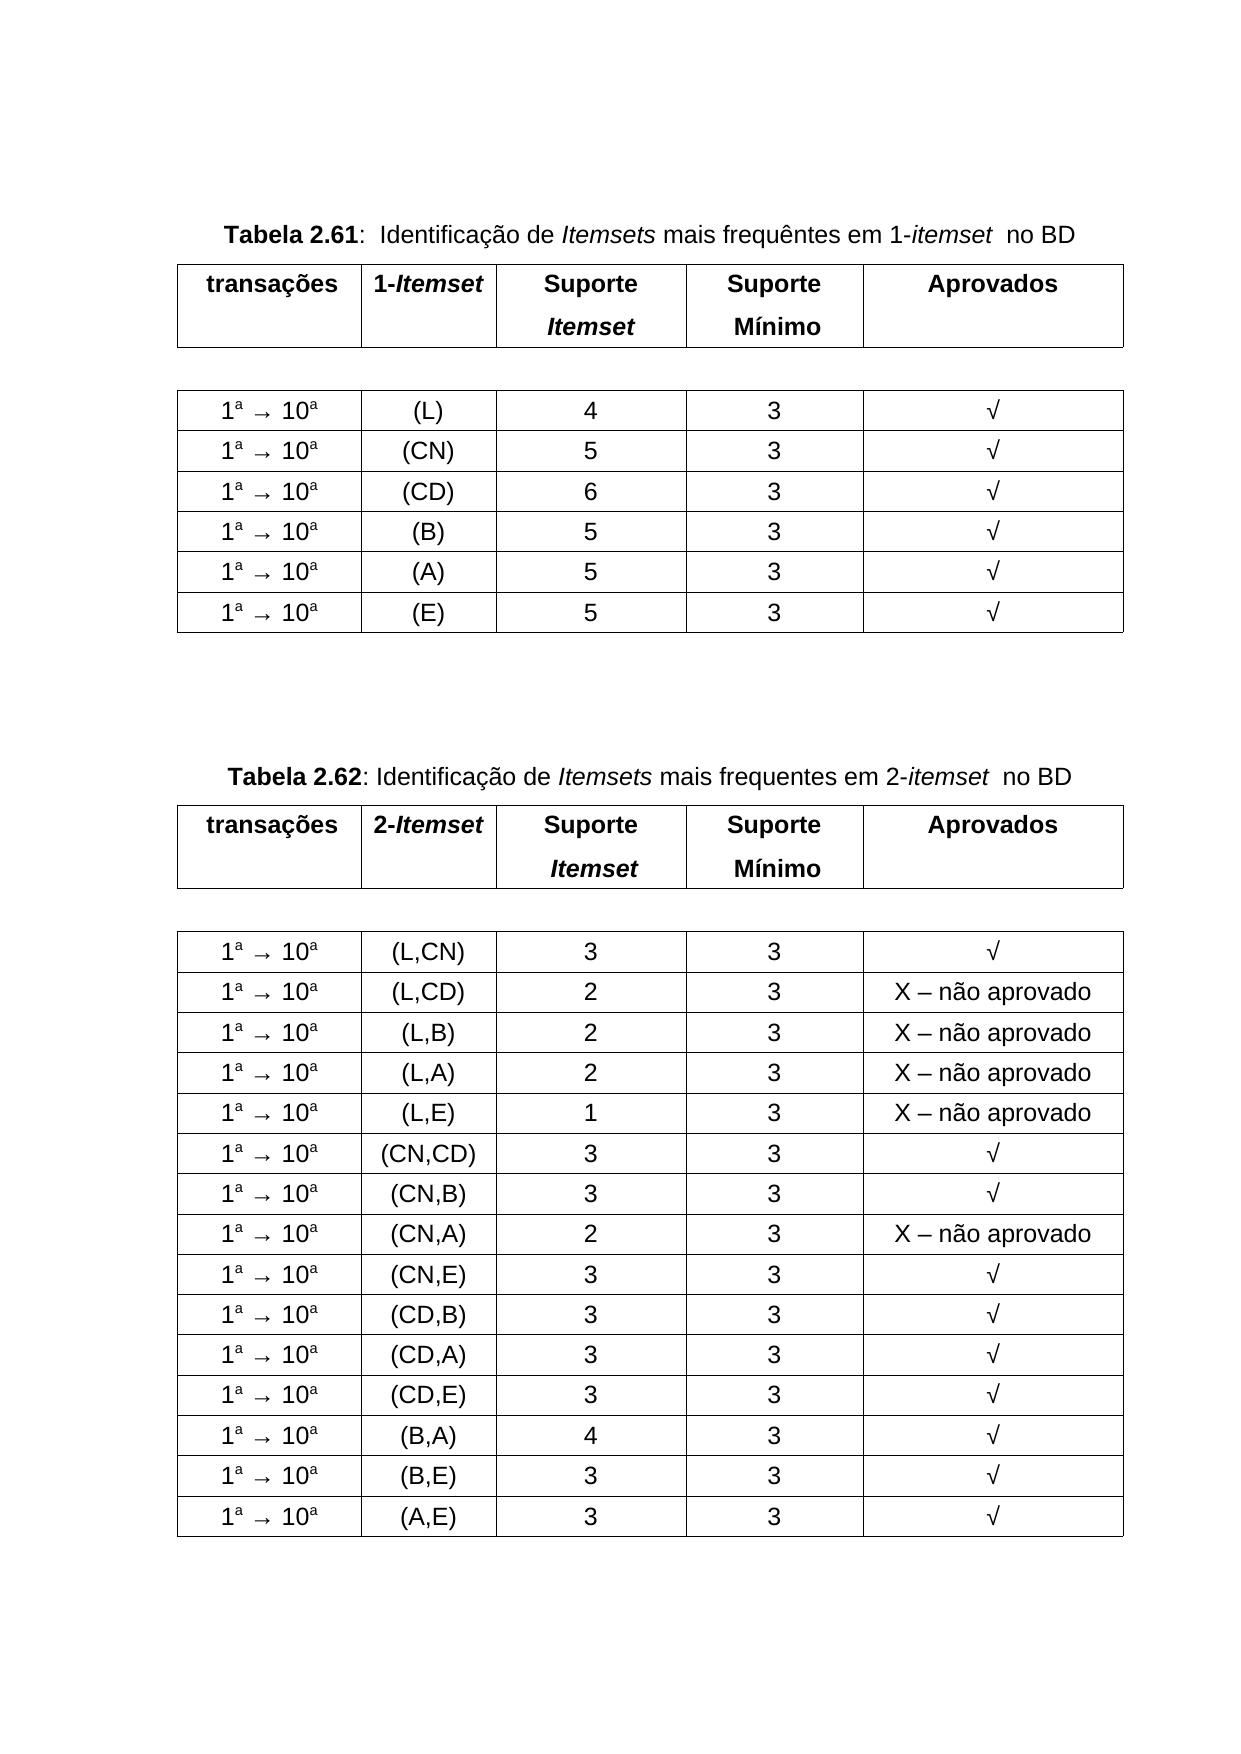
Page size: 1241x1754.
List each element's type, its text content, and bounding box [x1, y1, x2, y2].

table_cell 5 [497, 431, 686, 471]
table_cell 3 [497, 1255, 686, 1294]
table_cell (B,E) [362, 1456, 496, 1496]
table_cell (CD) [362, 472, 496, 511]
table_cell (CD,E) [362, 1376, 496, 1415]
table_cell 3 [687, 1134, 863, 1173]
table_cell 2 [497, 1053, 686, 1092]
table_cell 1a → 10a [178, 552, 361, 592]
table_cell √ [864, 593, 1123, 632]
table_cell 3 [497, 1295, 686, 1334]
table_header √ [864, 932, 1123, 972]
table_cell 3 [687, 1416, 863, 1455]
table_cell 3 [687, 1376, 863, 1415]
table_cell (E) [362, 593, 496, 632]
table_cell 3 [687, 1053, 863, 1092]
table_cell √ [864, 1174, 1123, 1213]
table_header Suporte Itemset [497, 806, 686, 888]
table_cell (B,A) [362, 1416, 496, 1455]
table_header Suporte Mínimo [687, 806, 863, 888]
table_header Suporte Itemset [497, 265, 686, 347]
table_cell 3 [687, 552, 863, 592]
table_cell 3 [497, 1497, 686, 1536]
text Tabela 2.61: Identificação de Itemsets mais frequêntes em 1-itemset no BD [177, 220, 1122, 249]
table_cell (L,E) [362, 1094, 496, 1133]
table_cell 3 [687, 472, 863, 511]
table_cell (CN,E) [362, 1255, 496, 1294]
table_cell 3 [687, 1456, 863, 1496]
table_cell X – não aprovado [864, 1215, 1123, 1254]
table_cell (A) [362, 552, 496, 592]
table_cell X – não aprovado [864, 1013, 1123, 1052]
table_header transações [178, 806, 361, 888]
table_cell X – não aprovado [864, 1053, 1123, 1092]
table_cell X – não aprovado [864, 973, 1123, 1012]
table_cell √ [864, 431, 1123, 471]
table_cell 3 [687, 1013, 863, 1052]
table_cell √ [864, 512, 1123, 551]
table_cell (CN,A) [362, 1215, 496, 1254]
table_header Aprovados [864, 265, 1123, 347]
table_header 3 [687, 932, 863, 972]
table_cell (L,A) [362, 1053, 496, 1092]
table_cell 1a → 10a [178, 1013, 361, 1052]
table_cell (B) [362, 512, 496, 551]
table_cell X – não aprovado [864, 1094, 1123, 1133]
table_header 2-Itemset [362, 806, 496, 888]
table_cell 1a → 10a [178, 1053, 361, 1092]
table_cell 1a → 10a [178, 1497, 361, 1536]
table_header Suporte Mínimo [687, 265, 863, 347]
table_cell 3 [497, 1456, 686, 1496]
table_cell 3 [497, 1335, 686, 1375]
table_cell 5 [497, 512, 686, 551]
table_cell 1a → 10a [178, 1416, 361, 1455]
table_cell 3 [497, 1134, 686, 1173]
table_cell (A,E) [362, 1497, 496, 1536]
table_cell 1a → 10a [178, 1174, 361, 1213]
text Tabela 2.62: Identificação de Itemsets mais frequentes em 2-itemset no BD [177, 761, 1122, 790]
table_header 1-Itemset [362, 265, 496, 347]
table_cell 3 [687, 593, 863, 632]
table_cell √ [864, 1497, 1123, 1536]
table_cell 3 [497, 1376, 686, 1415]
table_cell (CN,CD) [362, 1134, 496, 1173]
table_cell 1a → 10a [178, 1094, 361, 1133]
table_cell 3 [687, 1295, 863, 1334]
table_header (L,CN) [362, 932, 496, 972]
table_cell √ [864, 552, 1123, 592]
table_cell √ [864, 1416, 1123, 1455]
table_cell 3 [687, 512, 863, 551]
table_cell √ [864, 1295, 1123, 1334]
table_cell 1a → 10a [178, 1215, 361, 1254]
table_cell (CN,B) [362, 1174, 496, 1213]
table_cell 1a → 10a [178, 431, 361, 471]
table_cell 1a → 10a [178, 1134, 361, 1173]
table_cell 1a → 10a [178, 512, 361, 551]
table_cell 5 [497, 593, 686, 632]
table_header Aprovados [864, 806, 1123, 888]
table_cell 3 [687, 431, 863, 471]
table_cell 1a → 10a [178, 593, 361, 632]
table_cell (CD,B) [362, 1295, 496, 1334]
table_header 1a → 10a [178, 391, 361, 430]
table_cell 1a → 10a [178, 1376, 361, 1415]
table_cell 6 [497, 472, 686, 511]
table_header transações [178, 265, 361, 347]
table_cell √ [864, 1255, 1123, 1294]
table_cell 3 [687, 1335, 863, 1375]
table_cell 3 [687, 1215, 863, 1254]
table_cell (L,CD) [362, 973, 496, 1012]
table_cell 3 [687, 1255, 863, 1294]
table_cell √ [864, 1376, 1123, 1415]
table_header (L) [362, 391, 496, 430]
table_cell 1a → 10a [178, 1456, 361, 1496]
table_cell 5 [497, 552, 686, 592]
table_cell 3 [687, 1094, 863, 1133]
table_cell 2 [497, 1013, 686, 1052]
table_cell 1a → 10a [178, 1295, 361, 1334]
table_cell 3 [687, 973, 863, 1012]
table_cell √ [864, 472, 1123, 511]
table_cell (L,B) [362, 1013, 496, 1052]
table_cell √ [864, 1456, 1123, 1496]
table_cell 3 [687, 1497, 863, 1536]
table_cell 1 [497, 1094, 686, 1133]
table_cell 1a → 10a [178, 472, 361, 511]
table_header 3 [497, 932, 686, 972]
table_cell 1a → 10a [178, 1255, 361, 1294]
table_cell 1a → 10a [178, 973, 361, 1012]
table_cell (CN) [362, 431, 496, 471]
table_header 1a → 10a [178, 932, 361, 972]
table_cell √ [864, 1134, 1123, 1173]
table_cell 3 [497, 1174, 686, 1213]
table_header √ [864, 391, 1123, 430]
table_cell (CD,A) [362, 1335, 496, 1375]
table_cell √ [864, 1335, 1123, 1375]
table_cell 2 [497, 1215, 686, 1254]
table_header 3 [687, 391, 863, 430]
table_cell 4 [497, 1416, 686, 1455]
table_cell 1a → 10a [178, 1335, 361, 1375]
table_header 4 [497, 391, 686, 430]
table_cell 3 [687, 1174, 863, 1213]
table_cell 2 [497, 973, 686, 1012]
